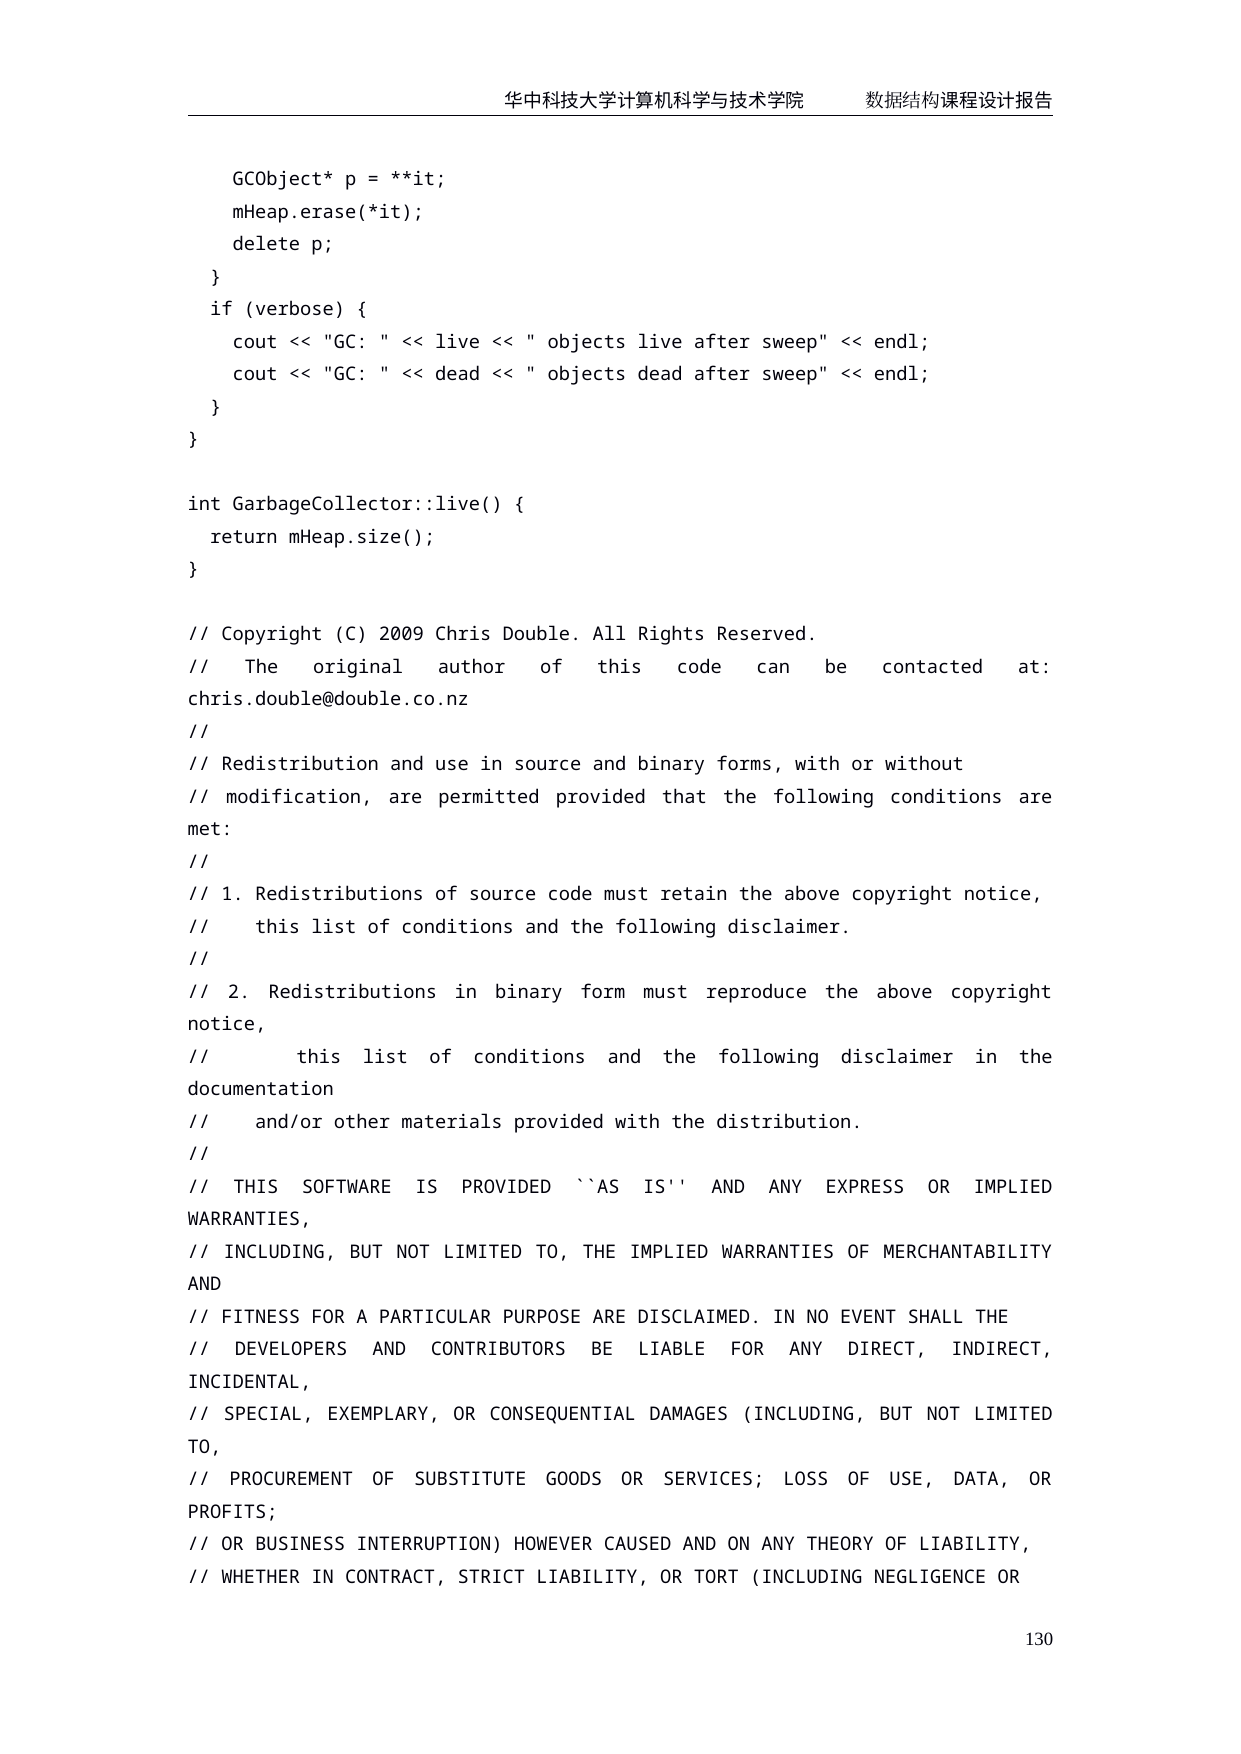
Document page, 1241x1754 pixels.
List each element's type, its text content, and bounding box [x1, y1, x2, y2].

text // modification, are permitted provided that the following conditions are met: [187, 779, 1053, 844]
text // [187, 942, 1053, 974]
text } [187, 389, 1053, 422]
text // [187, 844, 1053, 877]
text mHeap.erase(*it); [187, 194, 1053, 227]
text // [187, 1137, 1053, 1169]
text // THIS SOFTWARE IS PROVIDED ``AS IS'' AND ANY EXPRESS OR IMPLIED WARRANTIES, [187, 1169, 1053, 1234]
text // WHETHER IN CONTRACT, STRICT LIABILITY, OR TORT (INCLUDING NEGLIGENCE OR [187, 1559, 1053, 1592]
text // and/or other materials provided with the distribution. [187, 1104, 1053, 1137]
text // Copyright (C) 2009 Chris Double. All Rights Reserved. [187, 617, 1053, 649]
text // SPECIAL, EXEMPLARY, OR CONSEQUENTIAL DAMAGES (INCLUDING, BUT NOT LIMITED TO, [187, 1397, 1053, 1462]
text // INCLUDING, BUT NOT LIMITED TO, THE IMPLIED WARRANTIES OF MERCHANTABILITY AND [187, 1234, 1053, 1299]
text return mHeap.size(); [187, 519, 1053, 552]
text } [187, 422, 1053, 454]
text delete p; [187, 227, 1053, 259]
text GCObject* p = **it; [187, 162, 1053, 194]
text cout << "GC: " << live << " objects live after sweep" << endl; [187, 324, 1053, 357]
text // FITNESS FOR A PARTICULAR PURPOSE ARE DISCLAIMED. IN NO EVENT SHALL THE [187, 1299, 1053, 1332]
text // 1. Redistributions of source code must retain the above copyright notice, [187, 877, 1053, 909]
text // DEVELOPERS AND CONTRIBUTORS BE LIABLE FOR ANY DIRECT, INDIRECT, INCIDENTAL, [187, 1332, 1053, 1397]
text // this list of conditions and the following disclaimer in the documentation [187, 1039, 1053, 1104]
text } [187, 259, 1053, 292]
text // 2. Redistributions in binary form must reproduce the above copyright notice, [187, 974, 1053, 1039]
text if (verbose) { [187, 292, 1053, 324]
text // Redistribution and use in source and binary forms, with or without [187, 747, 1053, 779]
text // OR BUSINESS INTERRUPTION) HOWEVER CAUSED AND ON ANY THEORY OF LIABILITY, [187, 1527, 1053, 1559]
text // this list of conditions and the following disclaimer. [187, 909, 1053, 942]
text // The original author of this code can be contacted at: chris.double@double.co.nz [187, 649, 1053, 714]
text } [187, 552, 1053, 584]
text cout << "GC: " << dead << " objects dead after sweep" << endl; [187, 357, 1053, 389]
text // PROCUREMENT OF SUBSTITUTE GOODS OR SERVICES; LOSS OF USE, DATA, OR PROFITS; [187, 1462, 1053, 1527]
text int GarbageCollector::live() { [187, 487, 1053, 519]
text // [187, 714, 1053, 747]
